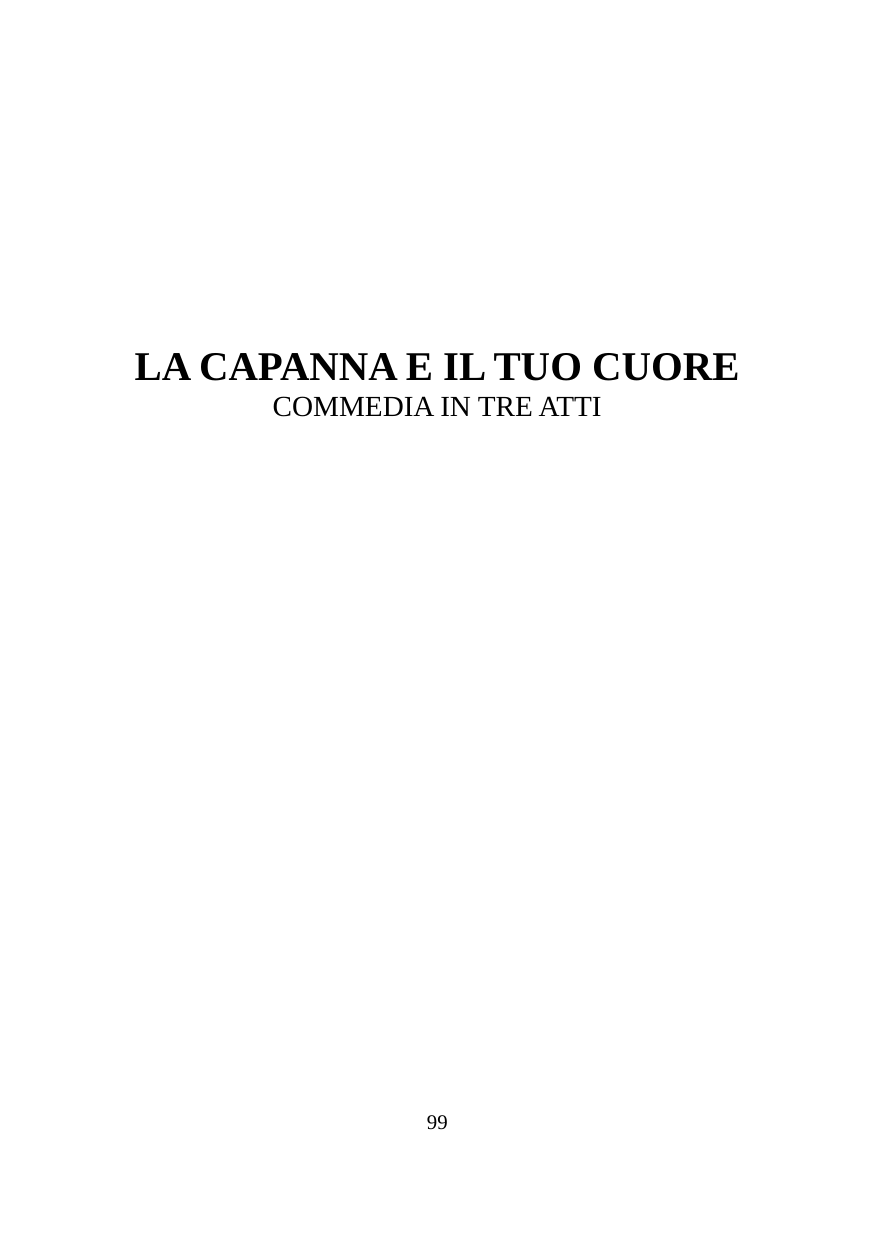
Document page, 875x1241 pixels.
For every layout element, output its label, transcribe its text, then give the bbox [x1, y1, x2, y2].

subtitle LA CAPANNA E IL TUO CUORE [106, 342, 768, 389]
text COMMEDIA IN TRE ATTI [106, 389, 768, 423]
